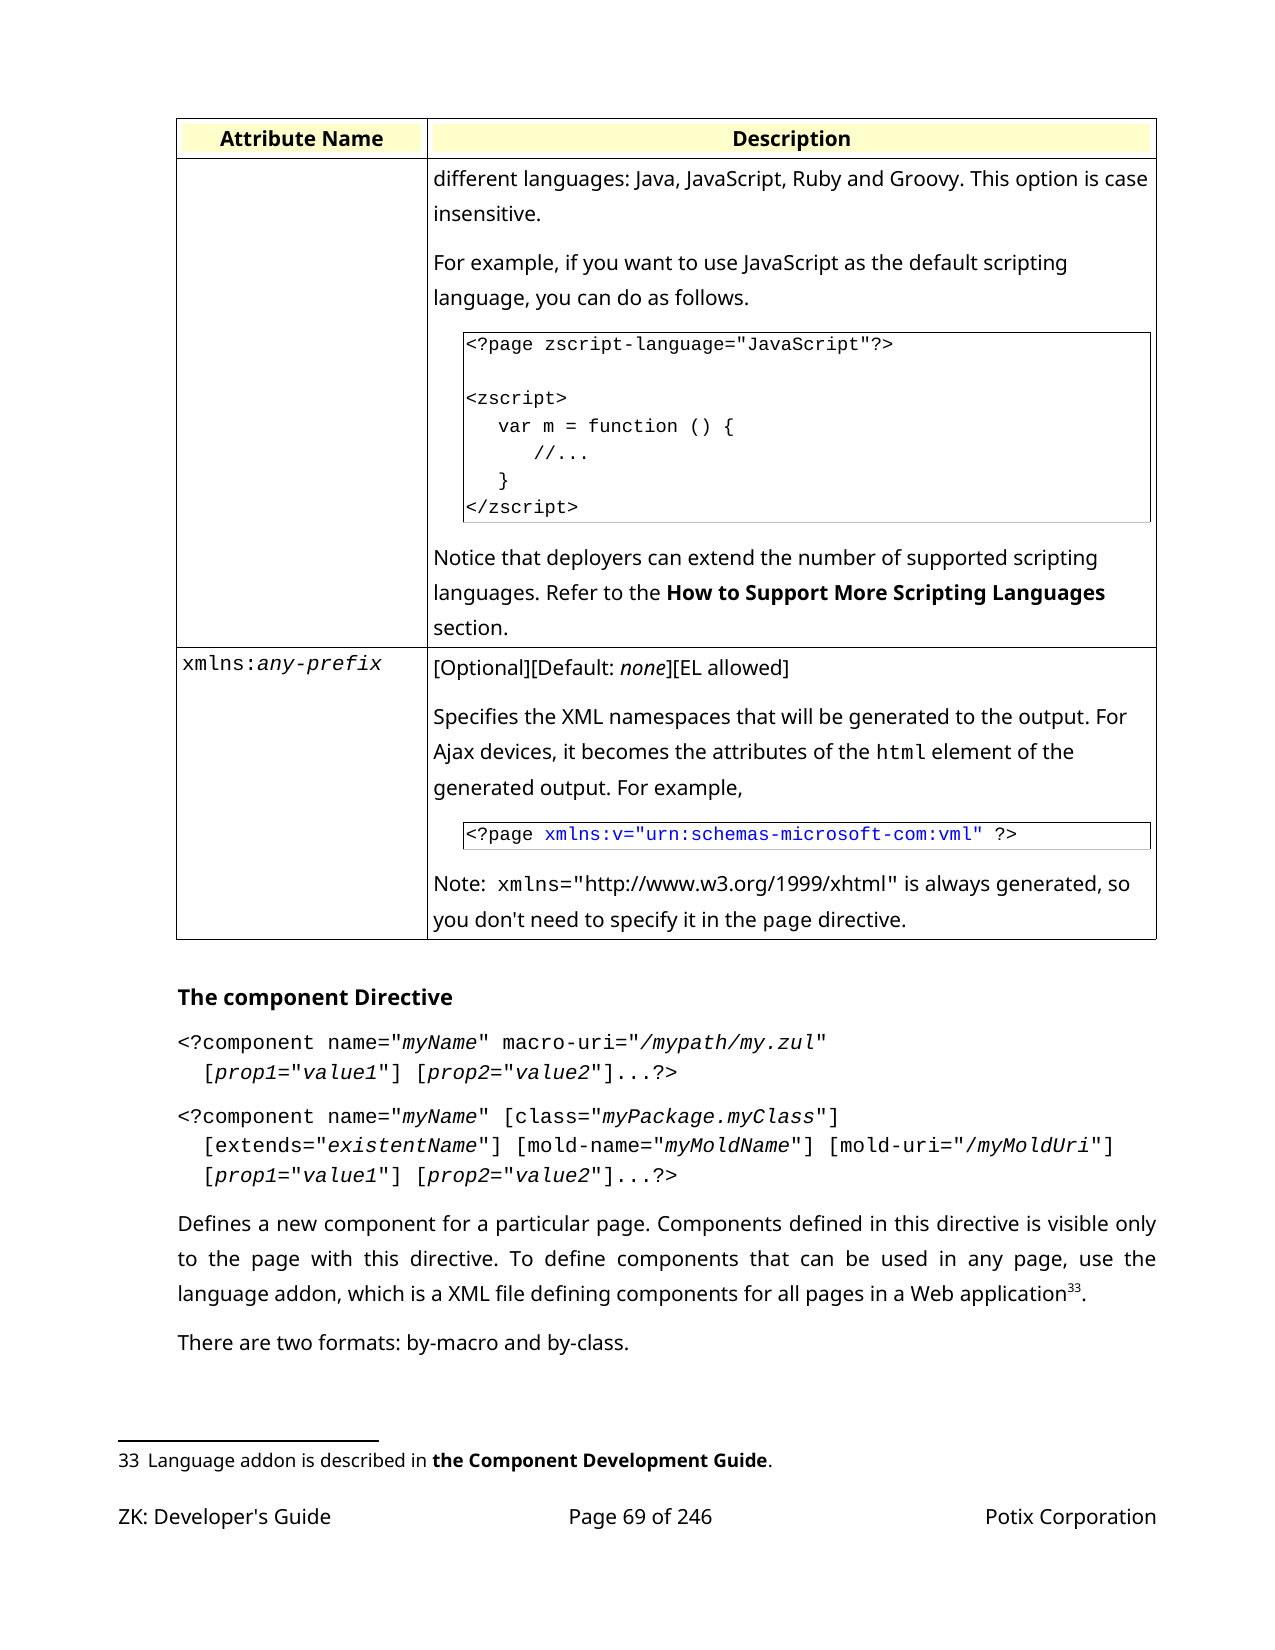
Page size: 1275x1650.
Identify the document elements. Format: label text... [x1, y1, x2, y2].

text <?component name="myName" macro-uri="/mypath/my.zul" [prop1="value1"] [prop2="value2"]...?> [177, 1032, 1157, 1085]
text Defines a new component for a particular page. Components defined in this directive is visible only to the page with this directive. To define components that can be used in any page, use the language addon, which is a XML file defining components for all pages in a Web application. [177, 1209, 1157, 1308]
text There are two formats: by-macro and by-class. [177, 1328, 1157, 1356]
table_cell different languages: Java, JavaScript, Ruby and Groovy. This option is case insensitive. For example, if you want to use JavaScript as the default scripting language, you can do as follows. <?page zscript-language="JavaScript"?> <zscript> var m = function () { //... } </zscript> Notice that deployers can extend the number of supported scripting languages. Refer to the How to Support More Scripting Languages section. [428, 159, 1156, 647]
subtitle The component Directive [177, 982, 1157, 1012]
table_cell xmlns:any-prefix [177, 648, 427, 939]
table_cell [Optional][Default: none][EL allowed] Specifies the XML namespaces that will be generated to the output. For Ajax devices, it becomes the attributes of the html element of the generated output. For example, <?page xmlns:v="urn:schemas-microsoft-com:vml" ?> Note: xmlns="http://www.w3.org/1999/xhtml" is always generated, so you don't need to specify it in the page directive. [428, 648, 1156, 939]
table_header Description [428, 119, 1156, 158]
table_header Attribute Name [177, 119, 427, 158]
text <?component name="myName" [class="myPackage.myClass"] [extends="existentName"] [mold-name="myMoldName"] [mold-uri="/myMoldUri"] [prop1="value1"] [prop2="value2"]...?> [177, 1106, 1157, 1188]
text Language addon is described in the Component Development Guide. [118, 1447, 1157, 1473]
table_cell [177, 159, 427, 647]
